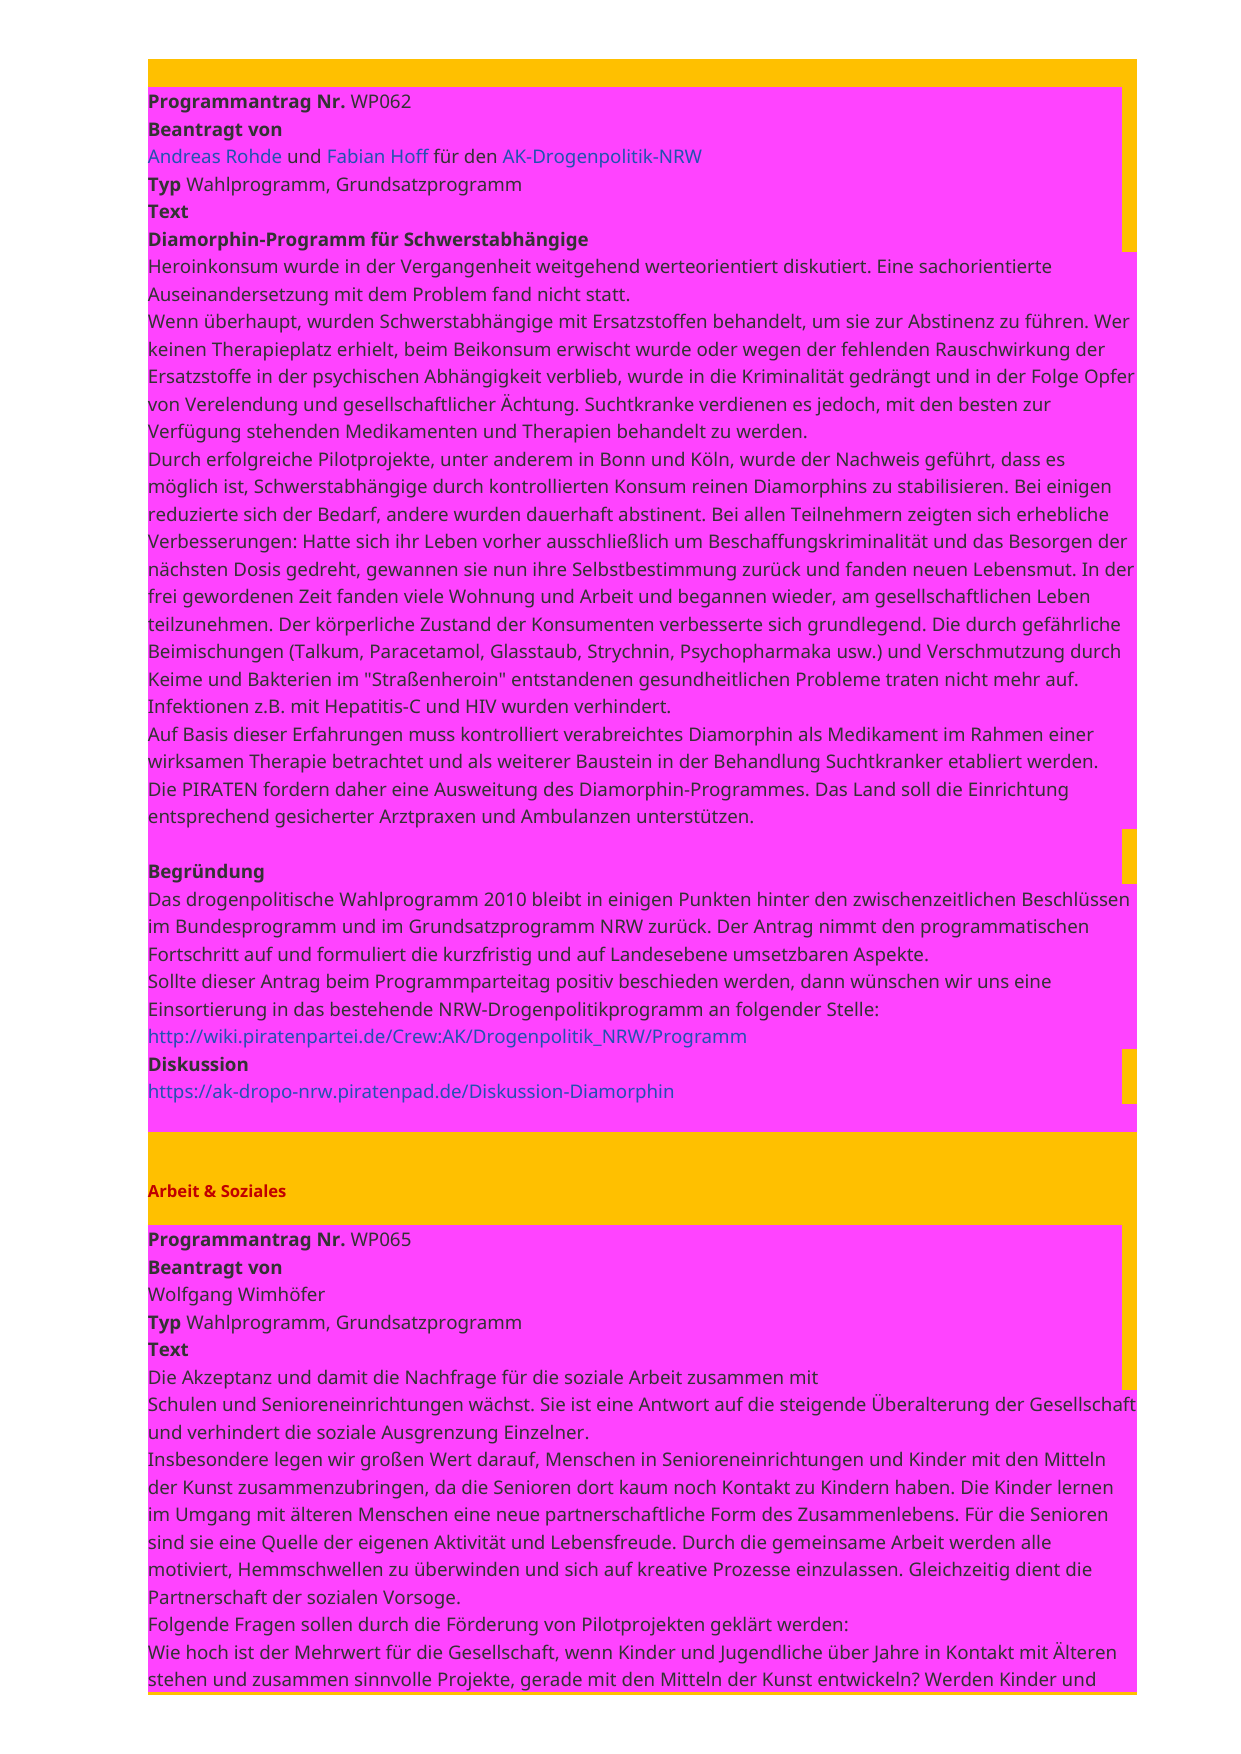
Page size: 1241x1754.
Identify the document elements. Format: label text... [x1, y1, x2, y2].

text Typ Wahlprogramm, Grundsatzprogramm [148, 169, 1122, 197]
text Wie hoch ist der Mehrwert für die Gesellschaft, wenn Kinder und Jugendliche über Jahre in Kontakt mit Älteren stehen und zusammen sinnvolle Projekte, gerade mit den Mitteln der Kunst entwickeln? Werden Kinder und [148, 1637, 1137, 1692]
text Andreas Rohde und Fabian Hoff für den AK-Drogenpolitik-NRW [148, 142, 1122, 169]
text Typ Wahlprogramm, Grundsatzprogramm [148, 1307, 1122, 1335]
text Durch erfolgreiche Pilotprojekte, unter anderem in Bonn und Köln, wurde der Nachweis geführt, dass es möglich ist, Schwerstabhängige durch kontrollierten Konsum reinen Diamorphins zu stabilisieren. Bei einigen reduzierte sich der Bedarf, andere wurden dauerhaft abstinent. Bei allen Teilnehmern zeigten sich erhebliche Verbesserungen: Hatte sich ihr Leben vorher ausschließlich um Beschaffungskriminalität und das Besorgen der nächsten Dosis gedreht, gewannen sie nun ihre Selbstbestimmung zurück und fanden neuen Lebensmut. In der frei gewordenen Zeit fanden viele Wohnung und Arbeit und begannen wieder, am gesellschaftlichen Leben teilzunehmen. Der körperliche Zustand der Konsumenten verbesserte sich grundlegend. Die durch gefährliche Beimischungen (Talkum, Paracetamol, Glasstaub, Strychnin, Psychopharmaka usw.) und Verschmutzung durch Keime und Bakterien im "Straßenheroin" entstandenen gesundheitlichen Probleme traten nicht mehr auf. Infektionen z.B. mit Hepatitis-C und HIV wurden verhindert. [148, 444, 1137, 719]
text Diskussion [148, 1049, 1122, 1077]
text Wenn überhaupt, wurden Schwerstabhängige mit Ersatzstoffen behandelt, um sie zur Abstinenz zu führen. Wer keinen Therapieplatz erhielt, beim Beikonsum erwischt wurde oder wegen der fehlenden Rauschwirkung der Ersatzstoffe in der psychischen Abhängigkeit verblieb, wurde in die Kriminalität gedrängt und in der Folge Opfer von Verelendung und gesellschaftlicher Ächtung. Suchtkranke verdienen es jedoch, mit den besten zur Verfügung stehenden Medikamenten und Therapien behandelt zu werden. [148, 307, 1137, 444]
text Sollte dieser Antrag beim Programmparteitag positiv beschieden werden, dann wünschen wir uns eine Einsortierung in das bestehende NRW-Drogenpolitikprogramm an folgender Stelle: http://wiki.piratenpartei.de/Crew:AK/Drogenpolitik_NRW/Programm [148, 967, 1137, 1049]
text Text [148, 1335, 1122, 1362]
text Beantragt von [148, 114, 1122, 142]
text Diamorphin-Programm für Schwerstabhängige [148, 224, 1122, 252]
text Arbeit & Soziales [148, 1179, 1137, 1202]
text Folgende Fragen sollen durch die Förderung von Pilotprojekten geklärt werden: [148, 1610, 1137, 1637]
text Wolfgang Wimhöfer [148, 1280, 1122, 1307]
text Schulen und Senioreneinrichtungen wächst. Sie ist eine Antwort auf die steigende Überalterung der Gesellschaft und verhindert die soziale Ausgrenzung Einzelner. [148, 1390, 1137, 1445]
text Heroinkonsum wurde in der Vergangenheit weitgehend werteorientiert diskutiert. Eine sachorientierte Auseinandersetzung mit dem Problem fand nicht statt. [148, 252, 1137, 307]
text Die Akzeptanz und damit die Nachfrage für die soziale Arbeit zusammen mit [148, 1362, 1122, 1390]
text Begründung [148, 857, 1122, 884]
text Beantragt von [148, 1252, 1122, 1280]
text Programmantrag Nr. WP062 [148, 87, 1122, 114]
text Das drogenpolitische Wahlprogramm 2010 bleibt in einigen Punkten hinter den zwischenzeitlichen Beschlüssen im Bundesprogramm und im Grundsatzprogramm NRW zurück. Der Antrag nimmt den programmatischen Fortschritt auf und formuliert die kurzfristig und auf Landesebene umsetzbaren Aspekte. [148, 884, 1137, 967]
text Text [148, 197, 1122, 224]
text Insbesondere legen wir großen Wert darauf, Menschen in Senioreneinrichtungen und Kinder mit den Mitteln der Kunst zusammenzubringen, da die Senioren dort kaum noch Kontakt zu Kindern haben. Die Kinder lernen im Umgang mit älteren Menschen eine neue partnerschaftliche Form des Zusammenlebens. Für die Senioren sind sie eine Quelle der eigenen Aktivität und Lebensfreude. Durch die gemeinsame Arbeit werden alle motiviert, Hemmschwellen zu überwinden und sich auf kreative Prozesse einzulassen. Gleichzeitig dient die Partnerschaft der sozialen Vorsoge. [148, 1445, 1137, 1610]
text Auf Basis dieser Erfahrungen muss kontrolliert verabreichtes Diamorphin als Medikament im Rahmen einer wirksamen Therapie betrachtet und als weiterer Baustein in der Behandlung Suchtkranker etabliert werden. [148, 719, 1137, 774]
text https://ak-dropo-nrw.piratenpad.de/Diskussion-Diamorphin [148, 1077, 1122, 1104]
text Die PIRATEN fordern daher eine Ausweitung des Diamorphin-Programmes. Das Land soll die Einrichtung entsprechend gesicherter Arztpraxen und Ambulanzen unterstützen. [148, 774, 1137, 829]
